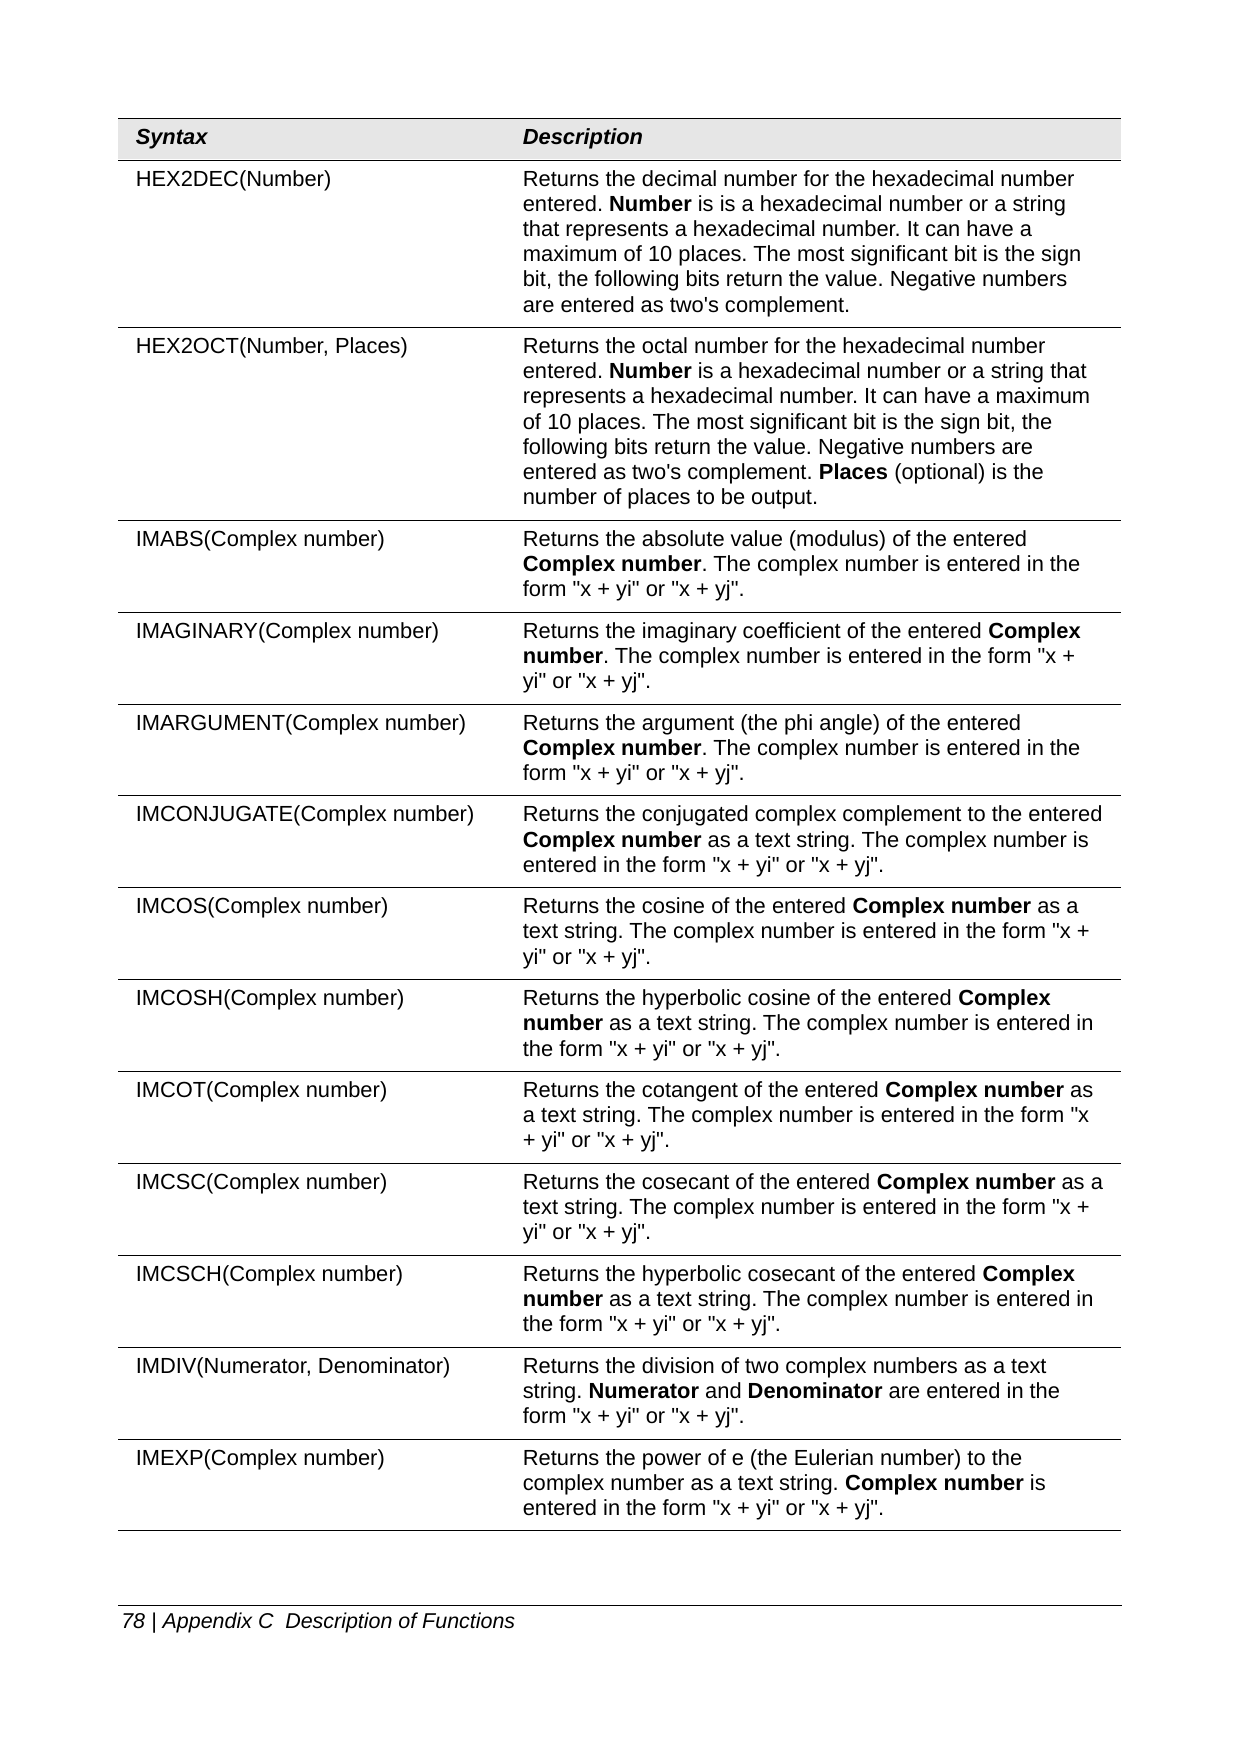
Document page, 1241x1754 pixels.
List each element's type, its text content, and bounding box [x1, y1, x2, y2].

table_cell IMCOSH(Complex number) [118, 980, 505, 1071]
table_cell IMCSCH(Complex number) [118, 1256, 505, 1347]
table_cell Returns the absolute value (modulus) of the entered Complex number. The complex number is entered in the form "x + yi" or "x + yj". [505, 521, 1121, 612]
table_cell HEX2OCT(Number, Places) [118, 328, 505, 520]
table_cell Returns the imaginary coefficient of the entered Complex number. The complex number is entered in the form "x + yi" or "x + yj". [505, 613, 1121, 703]
table_cell Returns the cosine of the entered Complex number as a text string. The complex number is entered in the form "x + yi" or "x + yj". [505, 888, 1121, 979]
table_cell IMDIV(Numerator, Denominator) [118, 1348, 505, 1438]
table_cell HEX2DEC(Number) [118, 161, 505, 327]
table_cell Returns the hyperbolic cosine of the entered Complex number as a text string. The complex number is entered in the form "x + yi" or "x + yj". [505, 980, 1121, 1071]
table_cell IMCONJUGATE(Complex number) [118, 796, 505, 887]
table_cell IMEXP(Complex number) [118, 1440, 505, 1530]
table_cell Returns the power of e (the Eulerian number) to the complex number as a text string. Complex number is entered in the form "x + yi" or "x + yj". [505, 1440, 1121, 1530]
table_cell Returns the decimal number for the hexadecimal number entered. Number is is a hexadecimal number or a string that represents a hexadecimal number. It can have a maximum of 10 places. The most significant bit is the sign bit, the following bits return the value. Negative numbers are entered as two's complement. [505, 161, 1121, 327]
table_cell IMCOS(Complex number) [118, 888, 505, 979]
table_cell IMCSC(Complex number) [118, 1164, 505, 1255]
table_cell Returns the cosecant of the entered Complex number as a text string. The complex number is entered in the form "x + yi" or "x + yj". [505, 1164, 1121, 1255]
table_cell IMAGINARY(Complex number) [118, 613, 505, 703]
table_cell Returns the octal number for the hexadecimal number entered. Number is a hexadecimal number or a string that represents a hexadecimal number. It can have a maximum of 10 places. The most significant bit is the sign bit, the following bits return the value. Negative numbers are entered as two's complement. Places (optional) is the number of places to be output. [505, 328, 1121, 520]
table_cell Returns the argument (the phi angle) of the entered Complex number. The complex number is entered in the form "x + yi" or "x + yj". [505, 705, 1121, 795]
table_cell IMCOT(Complex number) [118, 1072, 505, 1163]
table_cell IMABS(Complex number) [118, 521, 505, 612]
table_header Description [505, 119, 1121, 159]
table_cell Returns the cotangent of the entered Complex number as a text string. The complex number is entered in the form "x + yi" or "x + yj". [505, 1072, 1121, 1163]
table_cell Returns the conjugated complex complement to the entered Complex number as a text string. The complex number is entered in the form "x + yi" or "x + yj". [505, 796, 1121, 887]
table_header Syntax [118, 119, 505, 159]
table_cell Returns the division of two complex numbers as a text string. Numerator and Denominator are entered in the form "x + yi" or "x + yj". [505, 1348, 1121, 1438]
table_cell IMARGUMENT(Complex number) [118, 705, 505, 795]
table_cell Returns the hyperbolic cosecant of the entered Complex number as a text string. The complex number is entered in the form "x + yi" or "x + yj". [505, 1256, 1121, 1347]
